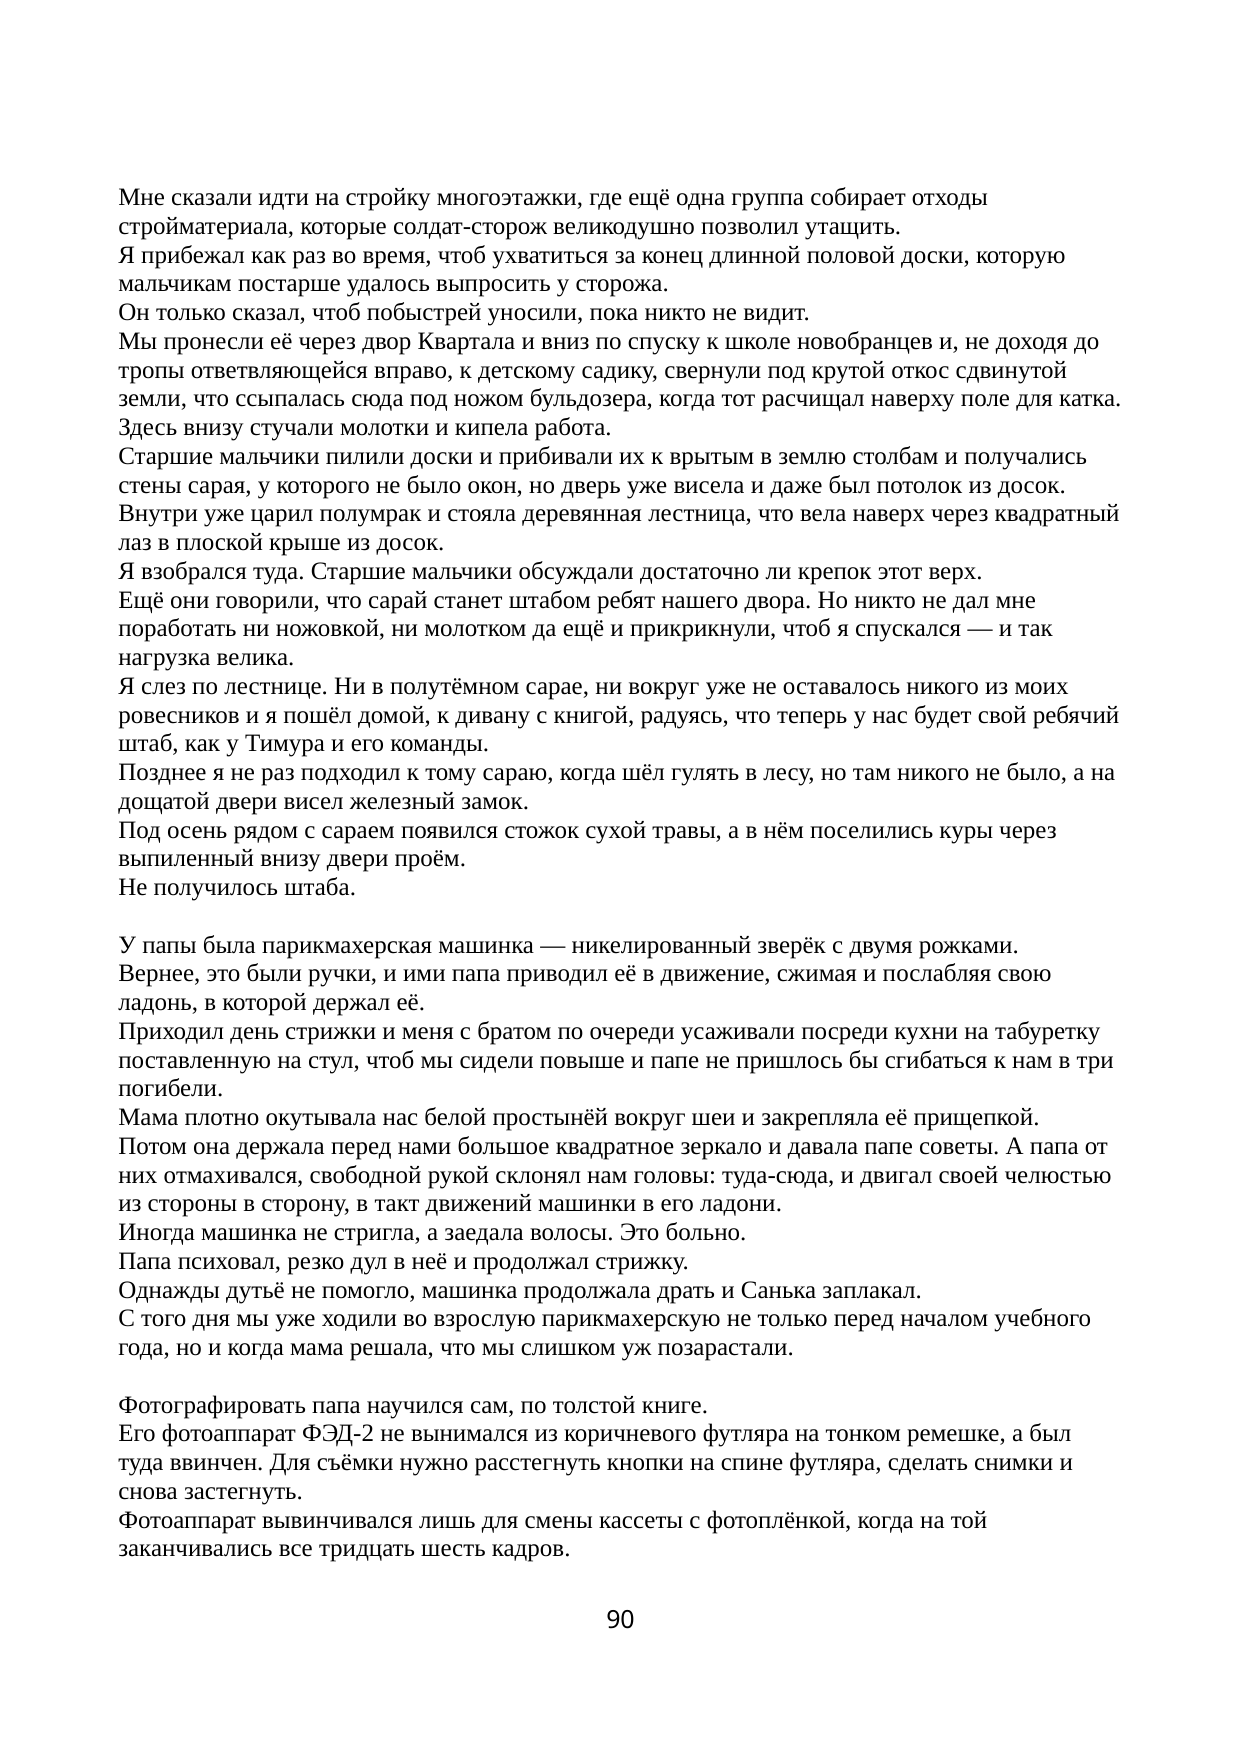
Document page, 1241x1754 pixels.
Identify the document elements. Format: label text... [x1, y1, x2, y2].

text Мы пронесли её через двор Квартала и вниз по спуску к школе новобранцев и, не доходя до тропы ответвляющейся вправо, к детскому садику, свернули под крутой откос сдвинутой земли, что ссыпалась сюда под ножом бульдозера, когда тот расчищал наверху поле для катка. [118, 326, 1122, 412]
text Фотографировать папа научился сам, по толстой книге. [118, 1390, 1122, 1418]
text Под осень рядом с сараем появился стожок сухой травы, а в нём поселились куры через выпиленный внизу двери проём. [118, 815, 1122, 872]
text Потом она держала перед нами большое квадратное зеркало и давала папе советы. А папа от них отмахивался, свободной рукой склонял нам головы: туда-сюда, и двигал своей челюстью из стороны в сторону, в такт движений машинки в его ладони. [118, 1131, 1122, 1217]
text Я взобрался туда. Старшие мальчики обсуждали достаточно ли крепок этот верх. [118, 556, 1122, 585]
text Мама плотно окутывала нас белой простынёй вокруг шеи и закрепляла её прищепкой. [118, 1102, 1122, 1131]
text Ещё они говорили, что сарай станет штабом ребят нашего двора. Но никто не дал мне поработать ни ножовкой, ни молотком да ещё и прикрикнули, чтоб я спускался — и так нагрузка велика. [118, 585, 1122, 671]
text Он только сказал, чтоб побыстрей уносили, пока никто не видит. [118, 297, 1122, 326]
text Я слез по лестнице. Ни в полутёмном сарае, ни вокруг уже не оставалось никого из моих ровесников и я пошёл домой, к дивану с книгой, радуясь, что теперь у нас будет свой ребячий штаб, как у Тимура и его команды. [118, 671, 1122, 757]
text Вернее, это были ручки, и ими папа приводил её в движение, сжимая и послабляя свою ладонь, в которой держал её. [118, 958, 1122, 1016]
text У папы была парикмахерская машинка — никелированный зверёк с двумя рожками. [118, 930, 1122, 958]
text Однажды дутьё не помогло, машинка продолжала драть и Санька заплакал. [118, 1275, 1122, 1303]
text С того дня мы уже ходили во взрослую парикмахерскую не только перед началом учебного года, но и когда мама решала, что мы слишком уж позарастали. [118, 1303, 1122, 1361]
text Здесь внизу стучали молотки и кипела работа. [118, 412, 1122, 441]
text Внутри уже царил полумрак и стояла деревянная лестница, что вела наверх через квадратный лаз в плоской крыше из досок. [118, 498, 1122, 556]
text Приходил день стрижки и меня с братом по очереди усаживали посреди кухни на табуретку поставленную на стул, чтоб мы сидели повыше и папе не пришлось бы сгибаться к нам в три погибели. [118, 1016, 1122, 1102]
text Его фотоаппарат ФЭД-2 не вынимался из коричневого футляра на тонком ремешке, а был туда ввинчен. Для съёмки нужно расстегнуть кнопки на спине футляра, сделать снимки и снова застегнуть. [118, 1418, 1122, 1505]
text Не получилось штаба. [118, 872, 1122, 901]
text Я прибежал как раз во время, чтоб ухватиться за конец длинной половой доски, которую мальчикам постарше удалось выпросить у сторожа. [118, 240, 1122, 297]
text Фотоаппарат вывинчивался лишь для смены кассеты с фотоплёнкой, когда на той заканчивались все тридцать шесть кадров. [118, 1505, 1122, 1562]
text Папа психовал, резко дул в неё и продолжал стрижку. [118, 1246, 1122, 1275]
text Иногда машинка не стригла, а заедала волосы. Это больно. [118, 1217, 1122, 1246]
text Мне сказали идти на стройку многоэтажки, где ещё одна группа собирает отходы стройматериала, которые солдат-сторож великодушно позволил утащить. [118, 182, 1122, 240]
text Позднее я не раз подходил к тому сараю, когда шёл гулять в лесу, но там никого не было, а на дощатой двери висел железный замок. [118, 757, 1122, 815]
text Старшие мальчики пилили доски и прибивали их к врытым в землю столбам и получались стены сарая, у которого не было окон, но дверь уже висела и даже был потолок из досок. [118, 441, 1122, 498]
